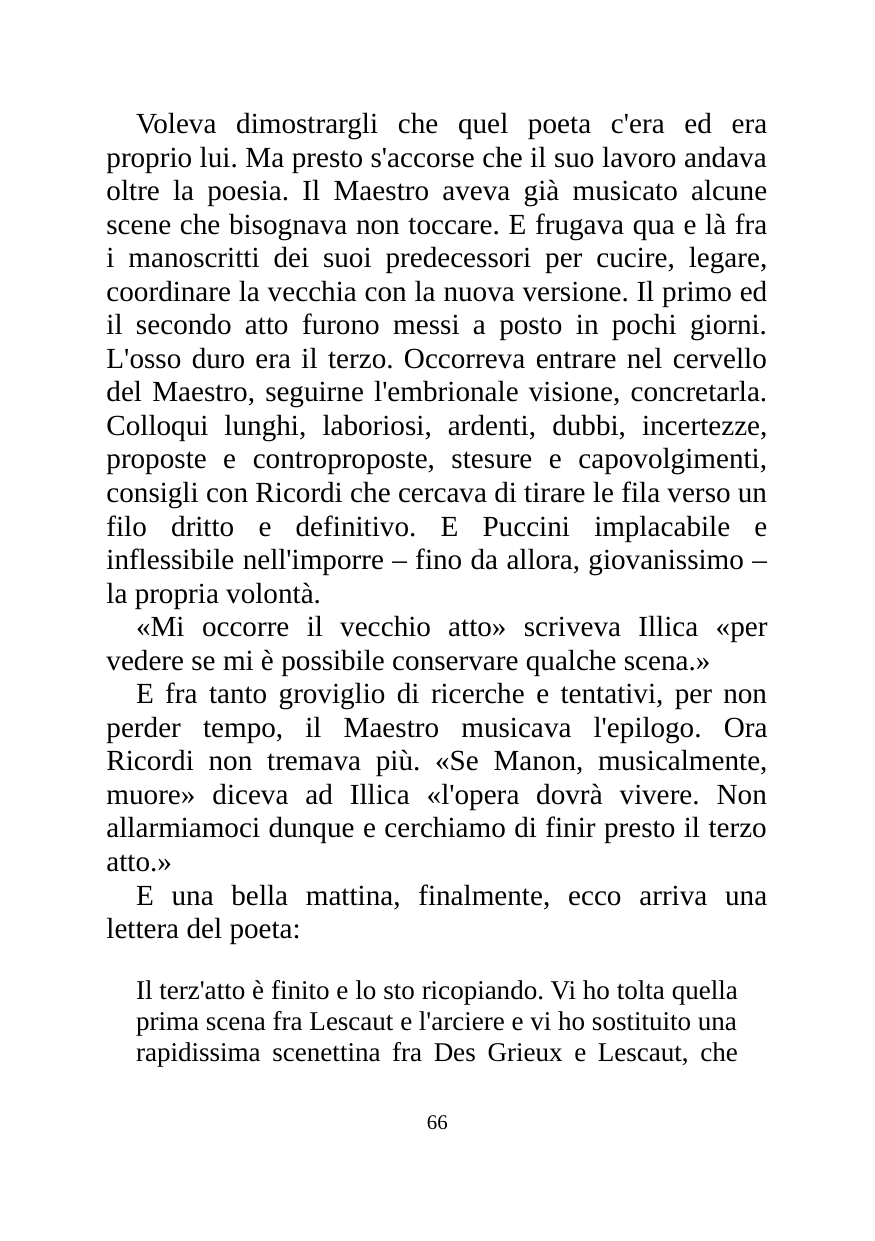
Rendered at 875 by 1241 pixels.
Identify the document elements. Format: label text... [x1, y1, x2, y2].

text «Mi occorre il vecchio atto» scriveva Illica «per vedere se mi è possibile conservare qualche scena.» [106, 609, 768, 676]
text Il terz'atto è finito e lo sto ricopiando. Vi ho tolta quella prima scena fra Lescaut e l'arciere e vi ho sostituito una rapidissima scenettina fra Des Grieux e Lescaut, che [136, 974, 738, 1068]
text Voleva dimostrargli che quel poeta c'era ed era proprio lui. Ma presto s'accorse che il suo lavoro andava oltre la poesia. Il Maestro aveva già musicato alcune scene che bisognava non toccare. E frugava qua e là fra i manoscritti dei suoi predecessori per cucire, legare, coordinare la vecchia con la nuova versione. Il primo ed il secondo atto furono messi a posto in pochi giorni. L'osso duro era il terzo. Occorreva entrare nel cervello del Maestro, seguirne l'embrionale visione, concretarla. Colloqui lunghi, laboriosi, ardenti, dubbi, incertezze, proposte e controproposte, stesure e capovolgimenti, consigli con Ricordi che cercava di tirare le fila verso un filo dritto e definitivo. E Puccini implacabile e inflessibile nell'imporre – fino da allora, giovanissimo – la propria volontà. [106, 106, 768, 609]
text E una bella mattina, finalmente, ecco arriva una lettera del poeta: [106, 878, 768, 945]
text E fra tanto groviglio di ricerche e tentativi, per non perder tempo, il Maestro musicava l'epilogo. Ora Ricordi non tremava più. «Se Manon, musicalmente, muore» diceva ad Illica «l'opera dovrà vivere. Non allarmiamoci dunque e cerchiamo di finir presto il terzo atto.» [106, 676, 768, 878]
